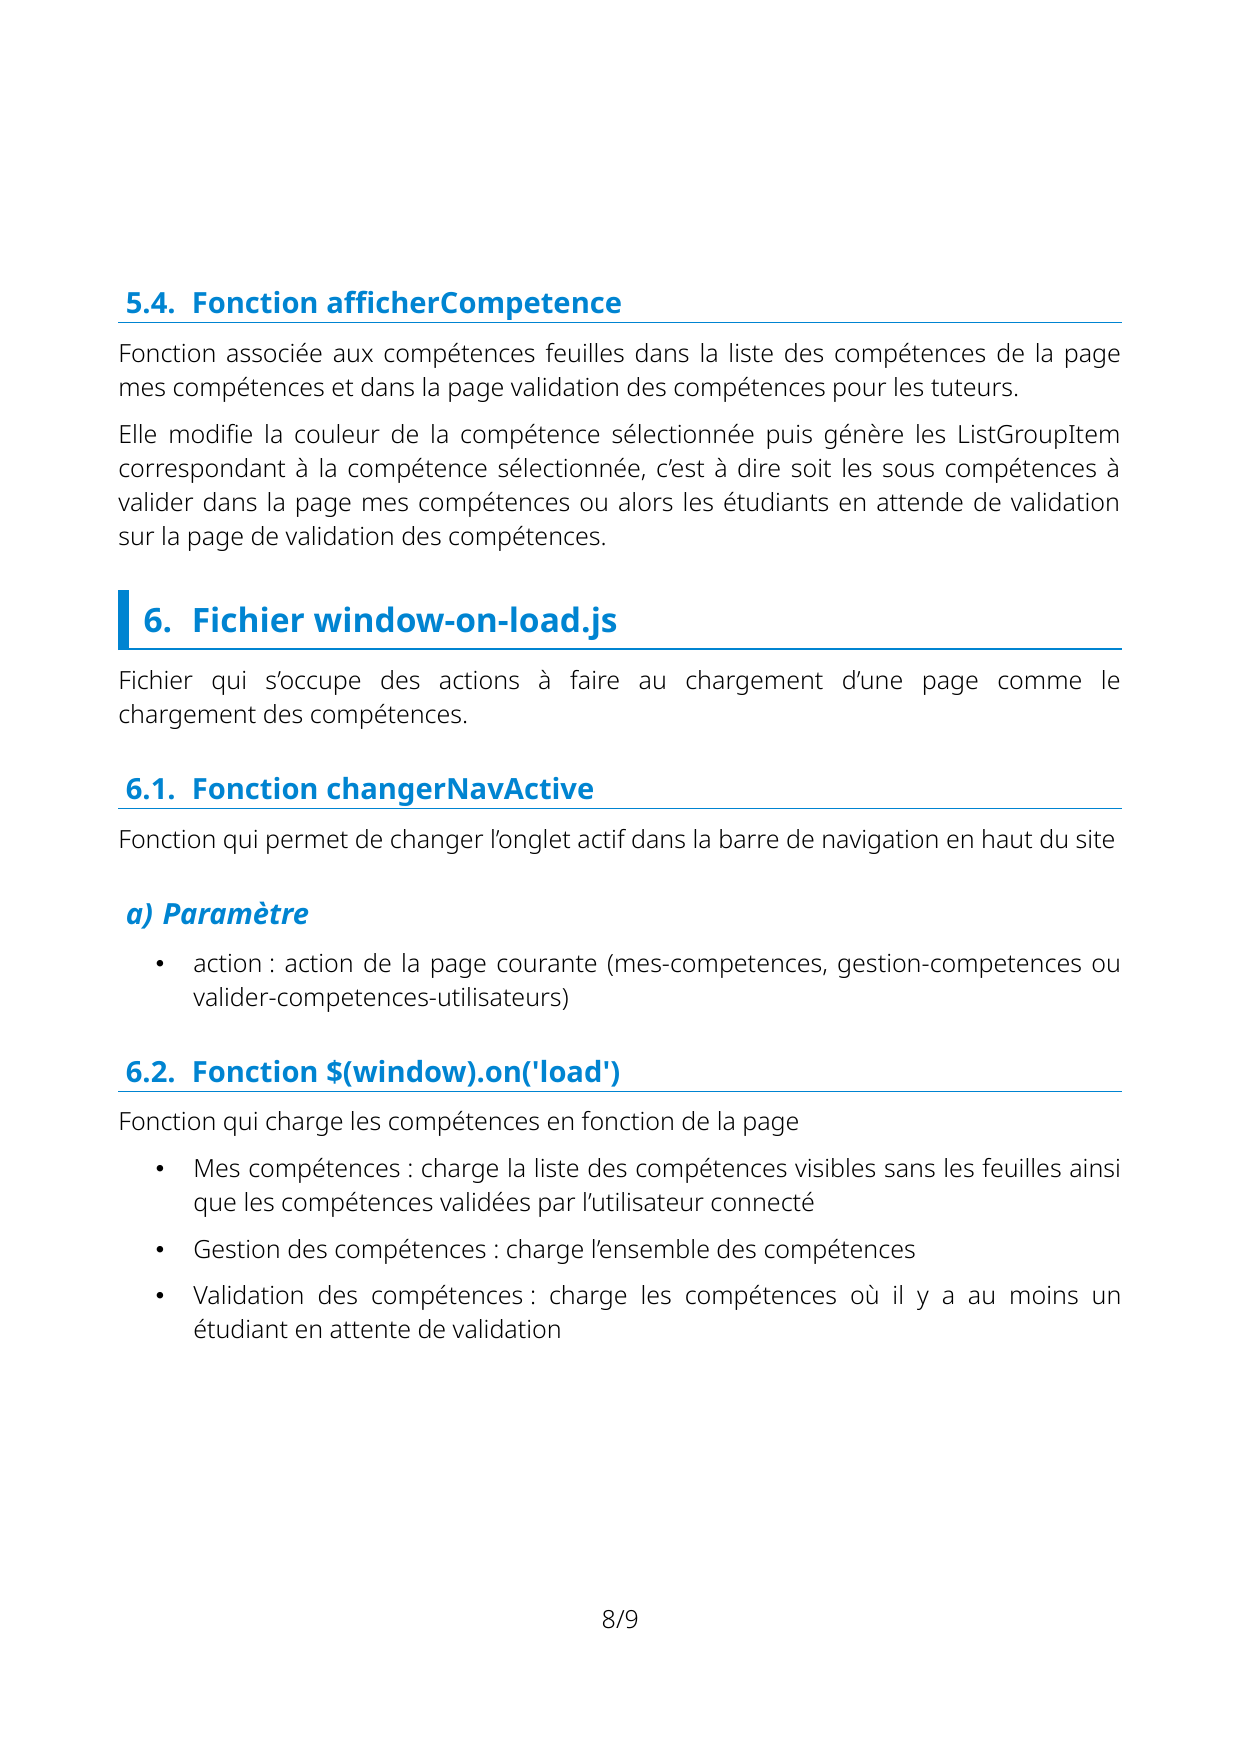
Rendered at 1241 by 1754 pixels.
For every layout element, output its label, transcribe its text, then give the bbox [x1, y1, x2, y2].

list action : action de la page courante (mes-competences, gestion-competences ou valider-competences-utilisateurs) [156, 945, 1122, 1013]
list Gestion des compétences : charge l’ensemble des compétences [156, 1231, 1122, 1265]
subtitle Fonction $(window).on('load') [118, 1051, 1122, 1091]
text Fonction qui charge les compétences en fonction de la page [118, 1104, 1122, 1138]
list Validation des compétences : charge les compétences où il y a au moins un étudiant en attente de validation [156, 1278, 1122, 1346]
text Fonction qui permet de changer l’onglet actif dans la barre de navigation en haut du site [118, 821, 1122, 856]
subtitle Fichier window-on-load.js [129, 590, 1122, 648]
list Mes compétences : charge la liste des compétences visibles sans les feuilles ainsi que les compétences validées par l’utilisateur connecté [156, 1151, 1122, 1219]
subtitle Fonction afficherCompetence [118, 283, 1122, 322]
text Elle modifie la couleur de la compétence sélectionnée puis génère les ListGroupItem correspondant à la compétence sélectionnée, c’est à dire soit les sous compétences à valider dans la page mes compétences ou alors les étudiants en attende de validation sur la page de validation des compétences. [118, 417, 1122, 553]
text Fonction associée aux compétences feuilles dans la liste des compétences de la page mes compétences et dans la page validation des compétences pour les tuteurs. [118, 336, 1122, 404]
subtitle Fonction changerNavActive [118, 768, 1122, 808]
text Fichier qui s’occupe des actions à faire au chargement d’une page comme le chargement des compétences. [118, 663, 1122, 731]
subtitle Paramètre [89, 893, 1122, 933]
